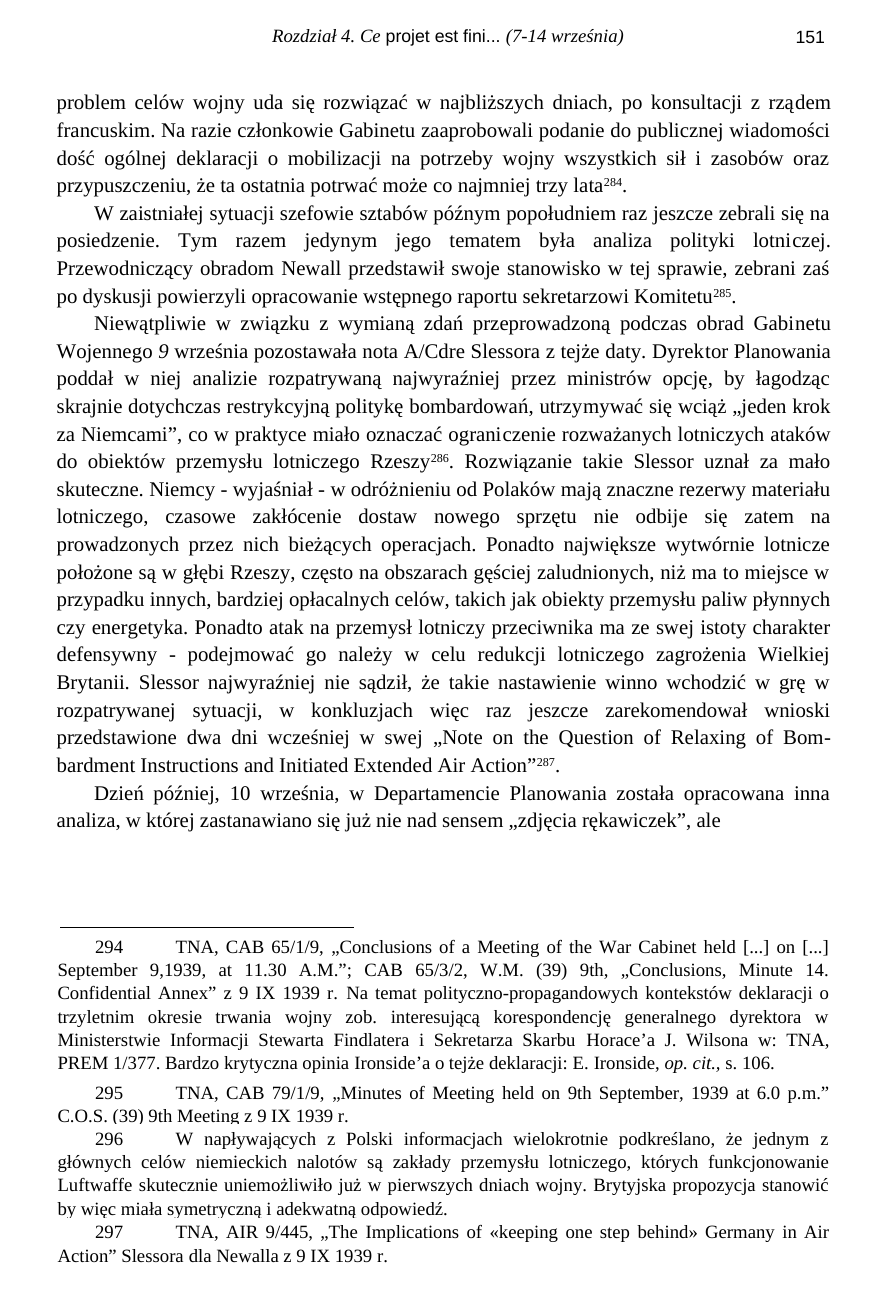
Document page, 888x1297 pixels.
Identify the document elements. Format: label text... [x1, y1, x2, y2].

text Niewątpliwie w związku z wymianą zdań przeprowadzoną podczas obrad Gabi­netu Wojennego 9 września pozostawała nota A/Cdre Slessora z tejże daty. Dyrek­tor Planowania poddał w niej analizie rozpatrywaną najwyraźniej przez ministrów opcję, by łagodząc skrajnie dotychczas restrykcyjną politykę bombardowań, utrzy­mywać się wciąż „jeden krok za Niemcami”, co w praktyce miało oznaczać ograni­czenie rozważanych lotniczych ataków do obiektów przemysłu lotniczego Rzeszy286. Rozwiązanie takie Slessor uznał za mało skuteczne. Niemcy - wyjaśniał - w odróż­nieniu od Polaków mają znaczne rezerwy materiału lotniczego, czasowe zakłócenie dostaw nowego sprzętu nie odbije się zatem na prowadzonych przez nich bieżących operacjach. Ponadto największe wytwórnie lotnicze położone są w głębi Rzeszy, często na obszarach gęściej zaludnionych, niż ma to miejsce w przypadku innych, bardziej opłacalnych celów, takich jak obiekty przemysłu paliw płynnych czy ener­getyka. Ponadto atak na przemysł lotniczy przeciwnika ma ze swej istoty charakter defensywny - podejmować go należy w celu redukcji lotniczego zagrożenia Wielkiej Brytanii. Slessor najwyraźniej nie sądził, że takie nastawienie winno wchodzić w grę w rozpatrywanej sytuacji, w konkluzjach więc raz jeszcze zarekomendował wnioski przedstawione dwa dni wcześniej w swej „Note on the Question of Relaxing of Bom­bardment Instructions and Initiated Extended Air Action”287. [56, 311, 831, 777]
list TNA, CAB 65/1/9, „Conclusions of a Meeting of the War Cabinet held [...] on [...] Sep­tember 9,1939, at 11.30 A.M.”; CAB 65/3/2, W.M. (39) 9th, „Conclusions, Minute 14. Confidential Annex” z 9 IX 1939 r. Na temat polityczno-propagandowych kontekstów deklaracji o trzyletnim okresie trwania wojny zob. interesującą korespondencję generalnego dyrektora w Ministerstwie Informacji Stewarta Findlatera i Sekretarza Skarbu Horace’a J. Wilsona w: TNA, PREM 1/377. Bardzo krytyczna opinia Ironside’a o tejże deklaracji: E. Ironside, op. cit., s. 106. [57, 936, 830, 1073]
text Dzień później, 10 września, w Departamencie Planowania została opracowana inna analiza, w której zastanawiano się już nie nad sensem „zdjęcia rękawiczek”, ale [56, 780, 831, 832]
list W napływających z Polski informacjach wielokrotnie podkreślano, że jednym z głównych celów niemieckich nalotów są zakłady przemysłu lotniczego, których funkcjonowanie Luftwaffe skutecznie uniemożliwiło już w pierwszych dniach wojny. Brytyjska propozycja stanowić by więc miała symetryczną i adekwatną odpowiedź. [57, 1128, 830, 1217]
list TNA, CAB 79/1/9, „Minutes of Meeting held on 9th September, 1939 at 6.0 p.m.” C.O.S. (39) 9th Meeting z 9 IX 1939 r. [57, 1082, 830, 1124]
text 151 [795, 27, 826, 48]
text problem celów wojny uda się rozwiązać w najbliższych dniach, po konsultacji z rzą­dem francuskim. Na razie członkowie Gabinetu zaaprobowali podanie do publicznej wiadomości dość ogólnej deklaracji o mobilizacji na potrzeby wojny wszystkich sił i zasobów oraz przypuszczeniu, że ta ostatnia potrwać może co najmniej trzy lata284. [56, 90, 831, 197]
text W zaistniałej sytuacji szefowie sztabów późnym popołudniem raz jeszcze zebrali się na posiedzenie. Tym razem jedynym jego tematem była analiza polityki lotni­czej. Przewodniczący obradom Newall przedstawił swoje stanowisko w tej sprawie, zebrani zaś po dyskusji powierzyli opracowanie wstępnego raportu sekretarzowi Komitetu285. [56, 201, 831, 308]
list TNA, AIR 9/445, „The Implications of «keeping one step behind» Germany in Air Action” Slessora dla Newalla z 9 IX 1939 r. [57, 1221, 830, 1266]
text Rozdział 4. Ce projet est fini... (7-14 września) [272, 25, 626, 47]
